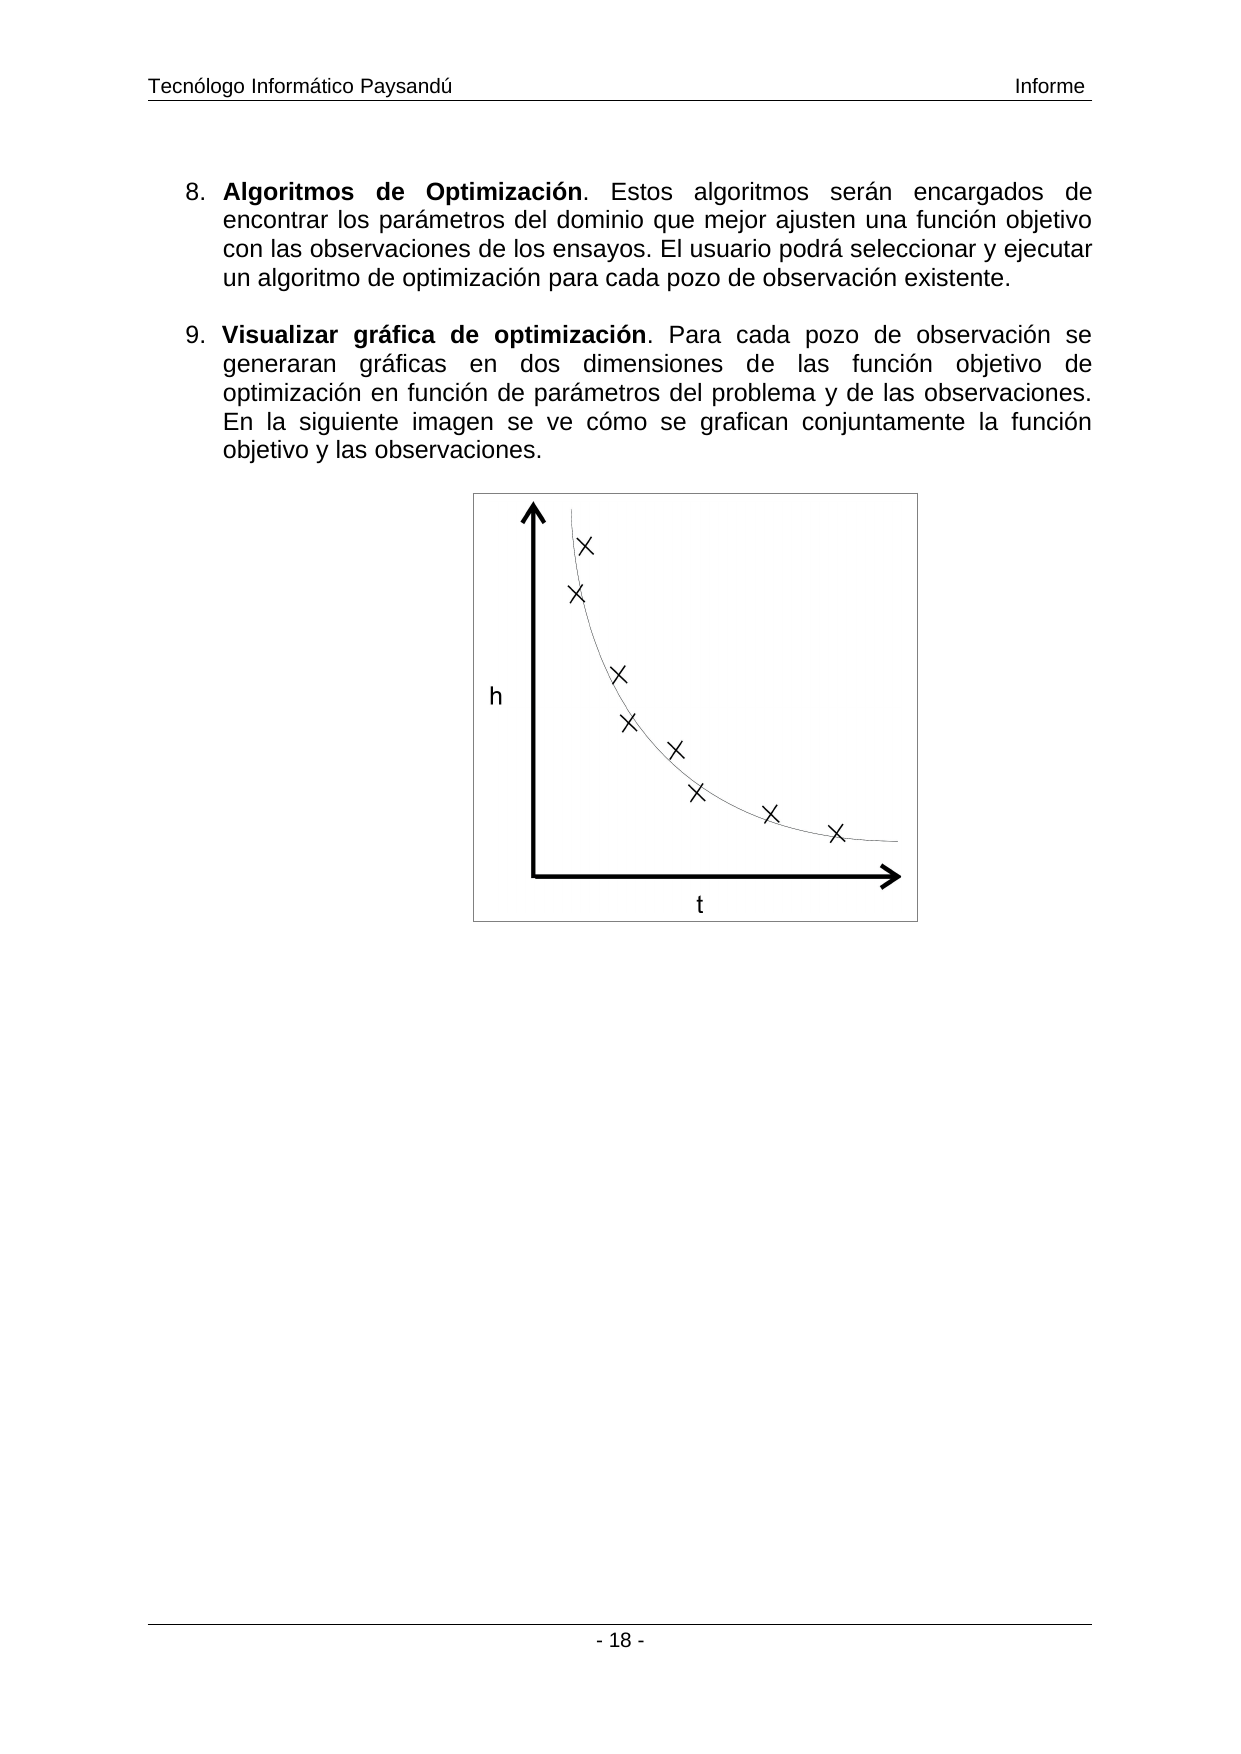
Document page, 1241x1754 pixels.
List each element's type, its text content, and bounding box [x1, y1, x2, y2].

list Visualizar gráfica de optimización. Para cada pozo de observación se generaran gráficas en dos dimensiones de las función objetivo de optimización en función de parámetros del problema y de las observaciones. En la siguiente imagen se ve cómo se grafican conjuntamente la función objetivo y las observaciones. [185, 320, 1092, 464]
picture [489, 501, 902, 913]
list Algoritmos de Optimización. Estos algoritmos serán encargados de encontrar los parámetros del dominio que mejor ajusten una función objetivo con las observaciones de los ensayos. El usuario podrá seleccionar y ejecutar un algoritmo de optimización para cada pozo de observación existente. [185, 176, 1092, 291]
